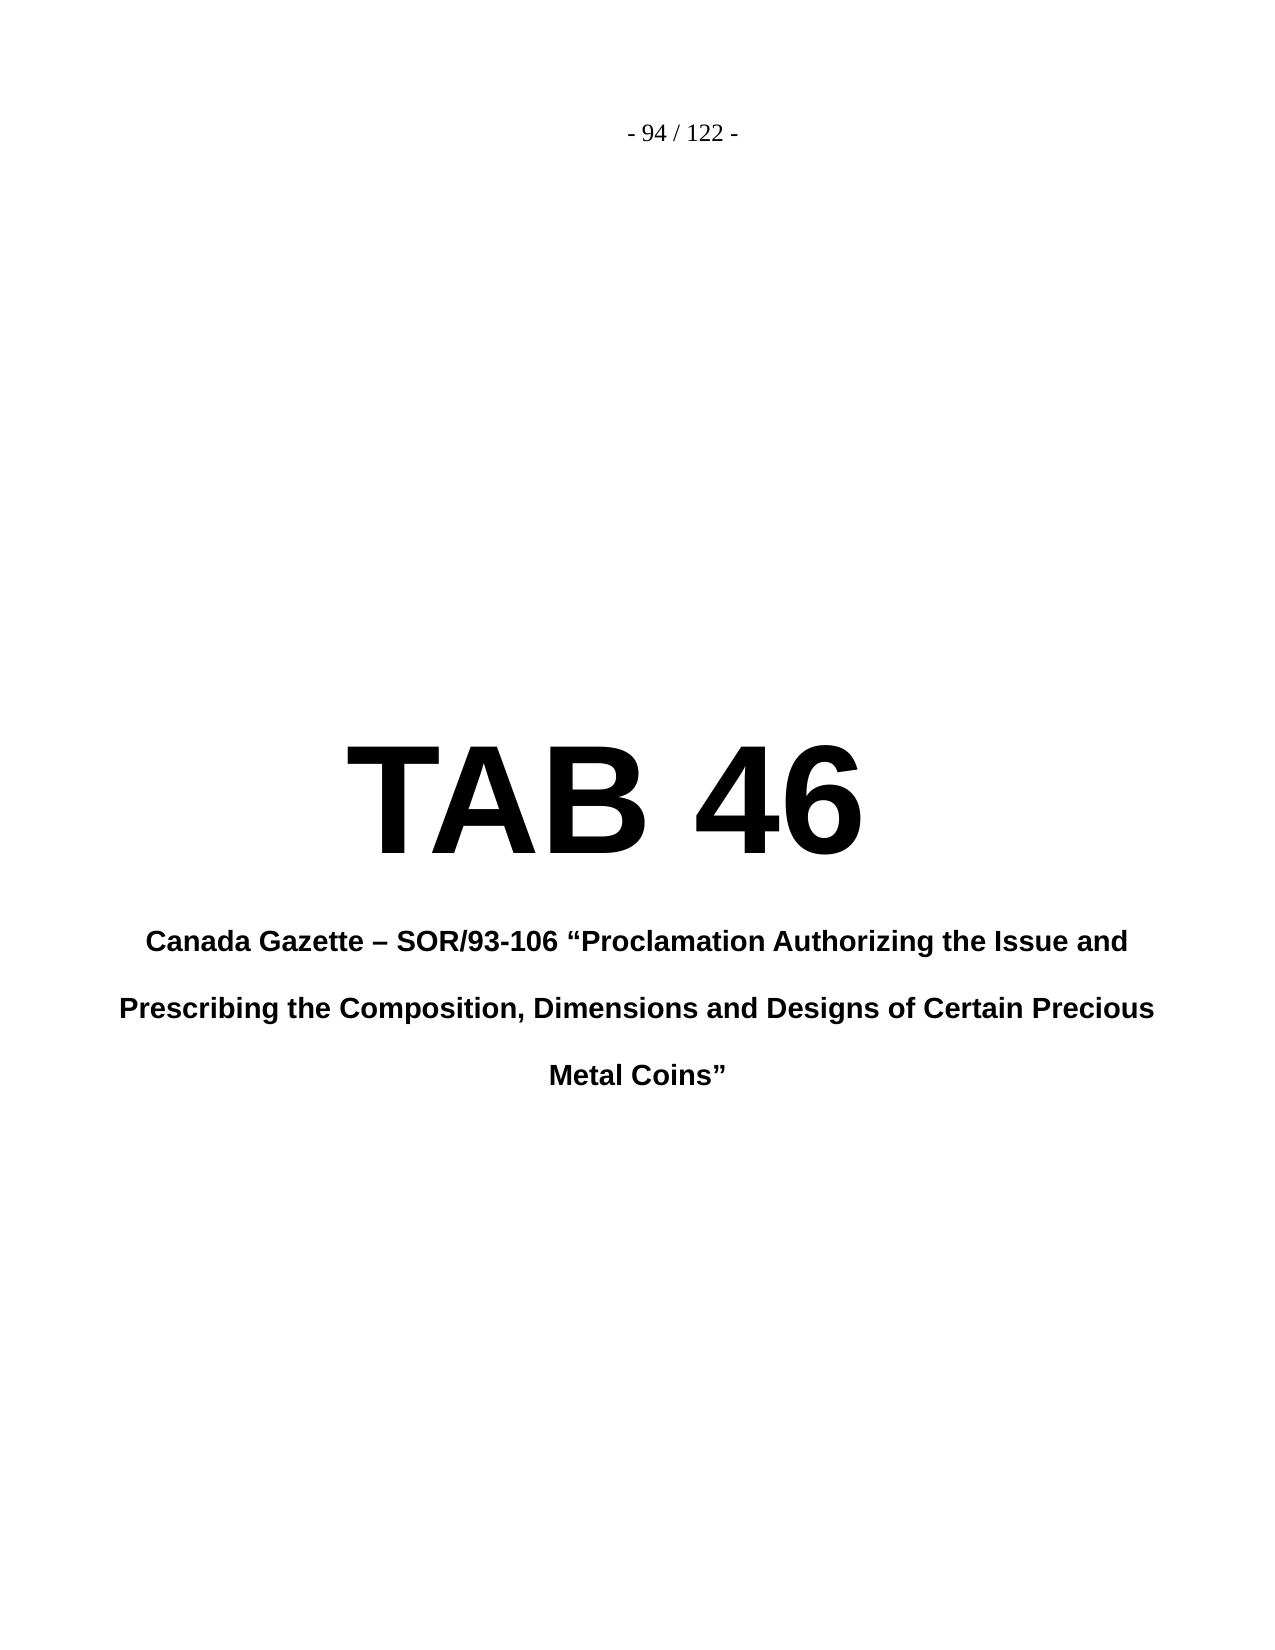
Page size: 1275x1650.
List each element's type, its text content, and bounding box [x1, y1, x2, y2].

subtitle Canada Gazette – SOR/93-106 “Proclamation Authorizing the Issue and Prescribing the Composition, Dimensions and Designs of Certain Precious Metal Coins” [118, 924, 1157, 1091]
